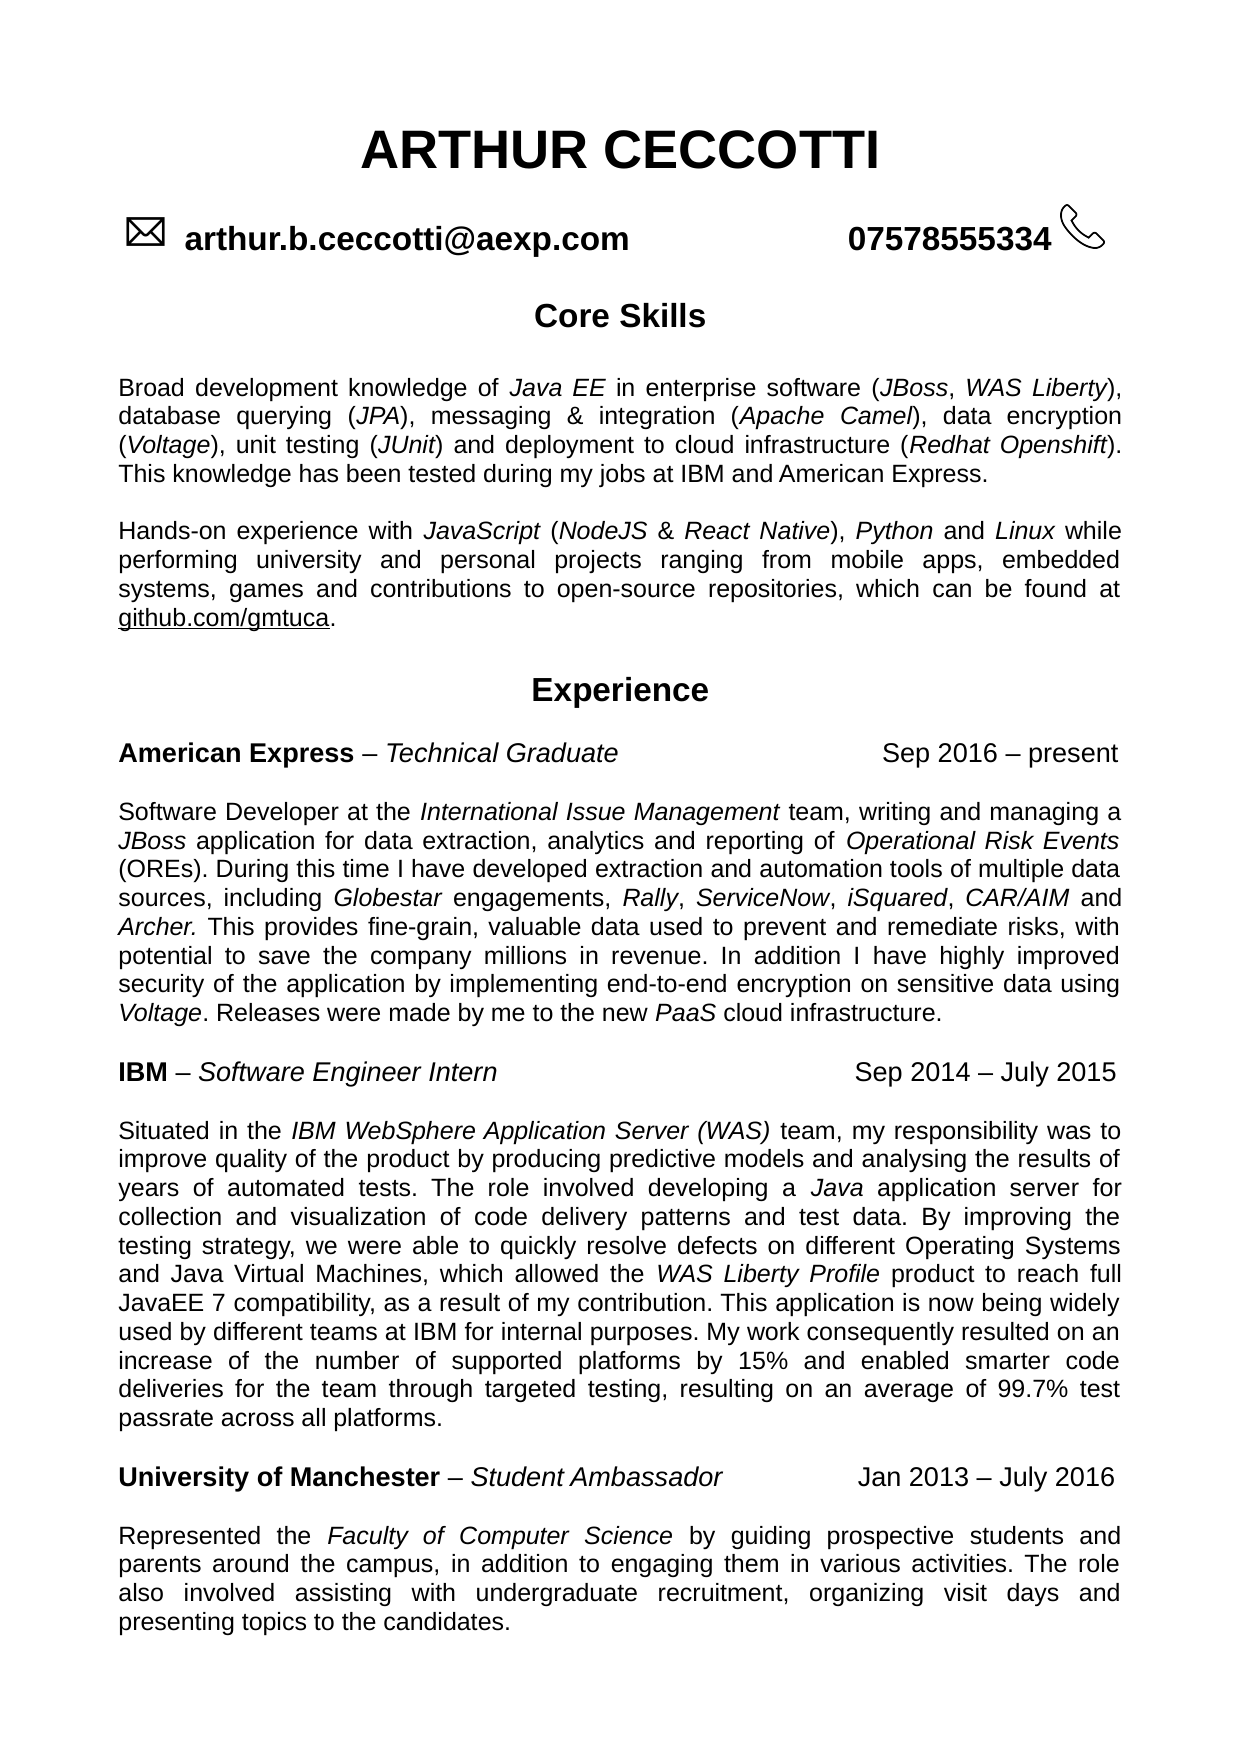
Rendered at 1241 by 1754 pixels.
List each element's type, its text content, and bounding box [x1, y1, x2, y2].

text arthur.b.ceccotti@aexp.com 07578555334 [175, 219, 1122, 257]
text ARTHUR CECCOTTI [118, 118, 1122, 180]
text Represented the Faculty of Computer Science by guiding prospective students and parents around the campus, in addition to engaging them in various activities. The role also involved assisting with undergraduate recruitment, organizing visit days and presenting topics to the candidates. [118, 1521, 1122, 1636]
text Hands-on experience with JavaScript (NodeJS & React Native), Python and Linux while performing university and personal projects ranging from mobile apps, embedded systems, games and contributions to open-source repositories, which can be found at github.com/gmtuca. [118, 516, 1122, 631]
text Experience [118, 670, 1122, 708]
text IBM – Software Engineer Intern Sep 2014 – July 2015 [118, 1056, 1122, 1087]
picture [1057, 201, 1108, 252]
text Core Skills [118, 296, 1122, 334]
text Broad development knowledge of Java EE in enterprise software (JBoss, WAS Liberty), database querying (JPA), messaging & integration (Apache Camel), data encryption (Voltage), unit testing (JUnit) and deployment to cloud infrastructure (Redhat Openshift). This knowledge has been tested during my jobs at IBM and American Express. [118, 373, 1122, 488]
text Situated in the IBM WebSphere Application Server (WAS) team, my responsibility was to improve quality of the product by producing predictive models and analysing the results of years of automated tests. The role involved developing a Java application server for collection and visualization of code delivery patterns and test data. By improving the testing strategy, we were able to quickly resolve defects on different Operating Systems and Java Virtual Machines, which allowed the WAS Liberty Profile product to reach full JavaEE 7 compatibility, as a result of my contribution. This application is now being widely used by different teams at IBM for internal purposes. My work consequently resulted on an increase of the number of supported platforms by 15% and enabled smarter code deliveries for the team through targeted testing, resulting on an average of 99.7% test passrate across all platforms. [118, 1116, 1122, 1432]
picture [115, 201, 175, 262]
text University of Manchester – Student Ambassador Jan 2013 – July 2016 [118, 1461, 1122, 1492]
text American Express – Technical Graduate Sep 2016 – present [118, 737, 1122, 768]
text Software Developer at the International Issue Management team, writing and managing a JBoss application for data extraction, analytics and reporting of Operational Risk Events (OREs). During this time I have developed extraction and automation tools of multiple data sources, including Globestar engagements, Rally, ServiceNow, iSquared, CAR/AIM and Archer. This provides fine-grain, valuable data used to prevent and remediate risks, with potential to save the company millions in revenue. In addition I have highly improved security of the application by implementing end-to-end encryption on sensitive data using Voltage. Releases were made by me to the new PaaS cloud infrastructure. [118, 797, 1122, 1027]
